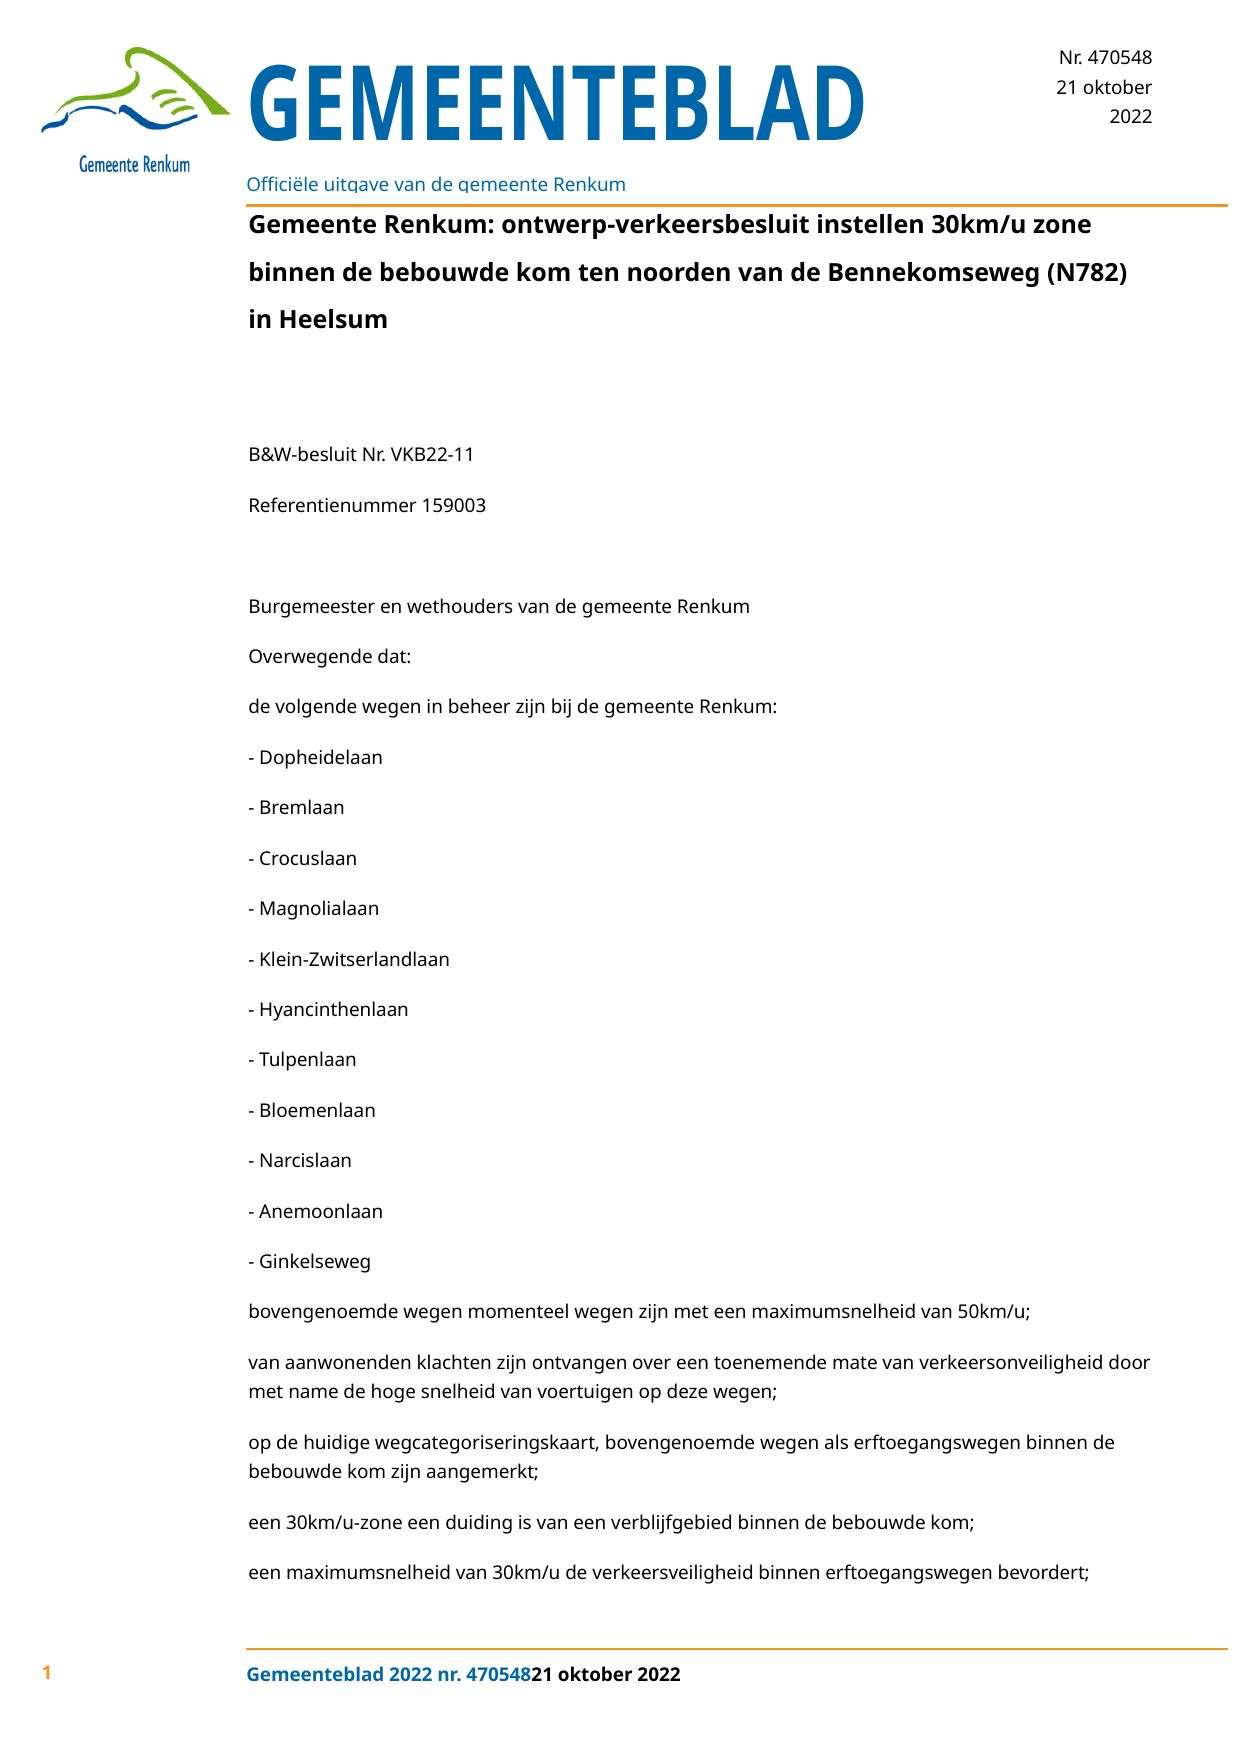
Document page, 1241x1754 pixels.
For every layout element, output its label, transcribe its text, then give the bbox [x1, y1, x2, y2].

text - Hyancinthenlaan [248, 996, 1152, 1022]
text B&W-besluit Nr. VKB22-11 [248, 442, 1152, 467]
text - Klein-Zwitserlandlaan [248, 946, 1152, 972]
text - Bloemenlaan [248, 1097, 1152, 1123]
text Referentienummer 159003 [248, 492, 1152, 518]
text - Bremlaan [248, 794, 1152, 820]
text - Ginkelseweg [248, 1248, 1152, 1274]
text - Crocuslaan [248, 845, 1152, 871]
text een 30km/u-zone een duiding is van een verblijfgebied binnen de bebouwde kom; [248, 1509, 1152, 1535]
text Overwegende dat: [248, 643, 1152, 669]
text - Narcislaan [248, 1147, 1152, 1173]
text van aanwonenden klachten zijn ontvangen over een toenemende mate van verkeersonveiligheid door met name de hoge snelheid van voertuigen op deze wegen; [248, 1349, 1152, 1404]
text Gemeente Renkum: ontwerp-verkeersbesluit instellen 30km/u zone binnen de bebouwde kom ten noorden van de Bennekomseweg (N782) in Heelsum [248, 207, 1152, 336]
picture [41, 47, 231, 172]
text - Dopheidelaan [248, 744, 1152, 770]
text op de huidige wegcategoriseringskaart, bovengenoemde wegen als erftoegangswegen binnen de bebouwde kom zijn aangemerkt; [248, 1429, 1152, 1484]
text - Magnolialaan [248, 895, 1152, 921]
text een maximumsnelheid van 30km/u de verkeersveiligheid binnen erftoegangswegen bevordert; [248, 1559, 1152, 1585]
text - Tulpenlaan [248, 1047, 1152, 1072]
text de volgende wegen in beheer zijn bij de gemeente Renkum: [248, 694, 1152, 719]
text bovengenoemde wegen momenteel wegen zijn met een maximumsnelheid van 50km/u; [248, 1299, 1152, 1324]
text - Anemoonlaan [248, 1198, 1152, 1224]
text Burgemeester en wethouders van de gemeente Renkum [248, 593, 1152, 619]
